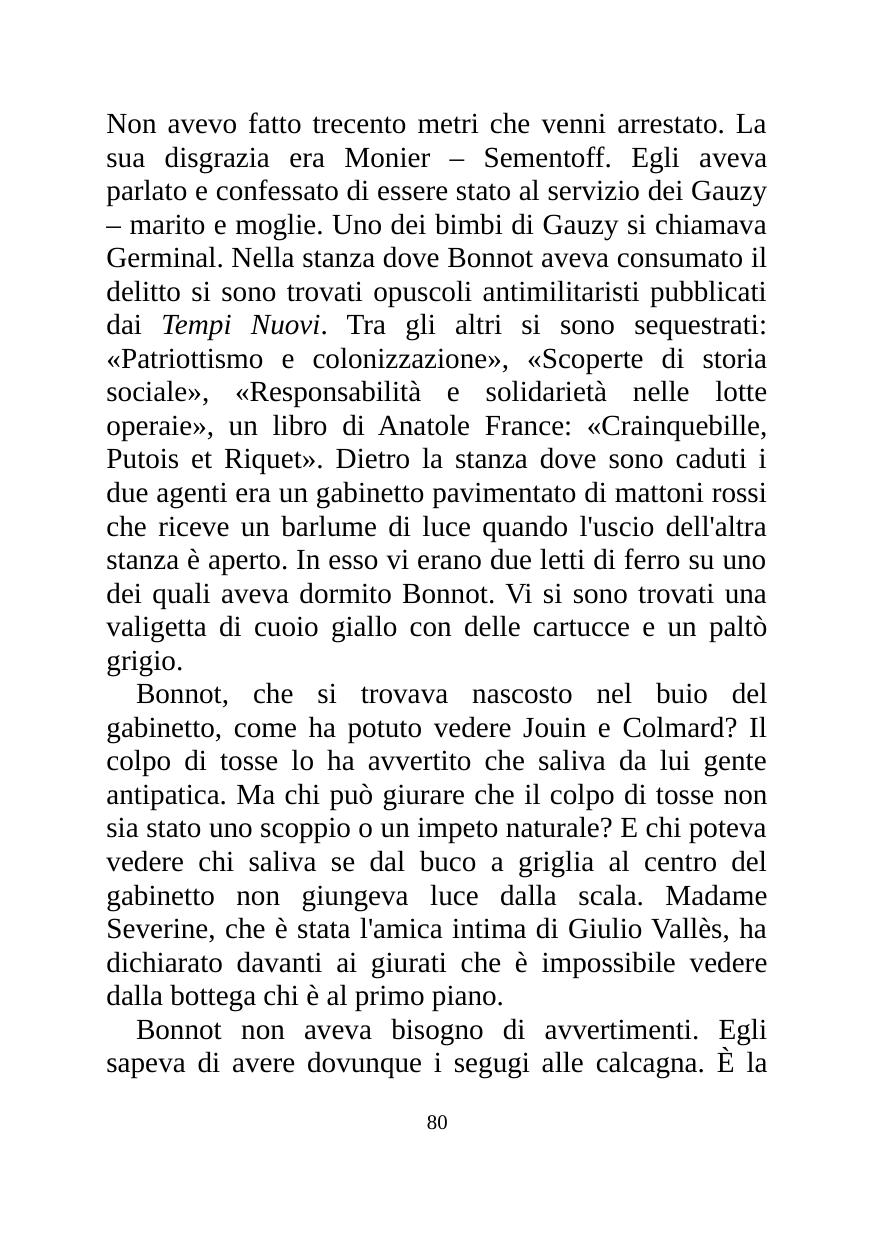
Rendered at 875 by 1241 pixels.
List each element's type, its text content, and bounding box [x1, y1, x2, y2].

text Bonnot, che si trovava nascosto nel buio del gabinetto, come ha potuto vedere Jouin e Colmard? Il colpo di tosse lo ha avvertito che saliva da lui gente antipatica. Ma chi può giurare che il colpo di tosse non sia stato uno scoppio o un impeto naturale? E chi poteva vedere chi saliva se dal buco a griglia al centro del gabinetto non giungeva luce dalla scala. Madame Severine, che è stata l'amica intima di Giulio Vallès, ha dichiarato davanti ai giurati che è impossibile vedere dalla bottega chi è al primo piano. [106, 676, 768, 1012]
text Bonnot non aveva bisogno di avvertimenti. Egli sapeva di avere dovunque i segugi alle calcagna. È la [106, 1012, 768, 1079]
text Non avevo fatto trecento metri che venni arrestato. La sua disgrazia era Monier – Sementoff. Egli aveva parlato e confessato di essere stato al servizio dei Gauzy – marito e moglie. Uno dei bimbi di Gauzy si chiamava Germinal. Nella stanza dove Bonnot aveva consumato il delitto si sono trovati opuscoli antimilitaristi pubblicati dai Tempi Nuovi. Tra gli altri si sono sequestrati: «Patriottismo e colonizzazione», «Scoperte di storia sociale», «Responsabilità e solidarietà nelle lotte operaie», un libro di Anatole France: «Crainquebille, Putois et Riquet». Dietro la stanza dove sono caduti i due agenti era un gabinetto pavimentato di mattoni rossi che riceve un barlume di luce quando l'uscio dell'altra stanza è aperto. In esso vi erano due letti di ferro su uno dei quali aveva dormito Bonnot. Vi si sono trovati una valigetta di cuoio giallo con delle cartucce e un paltò grigio. [106, 106, 768, 676]
